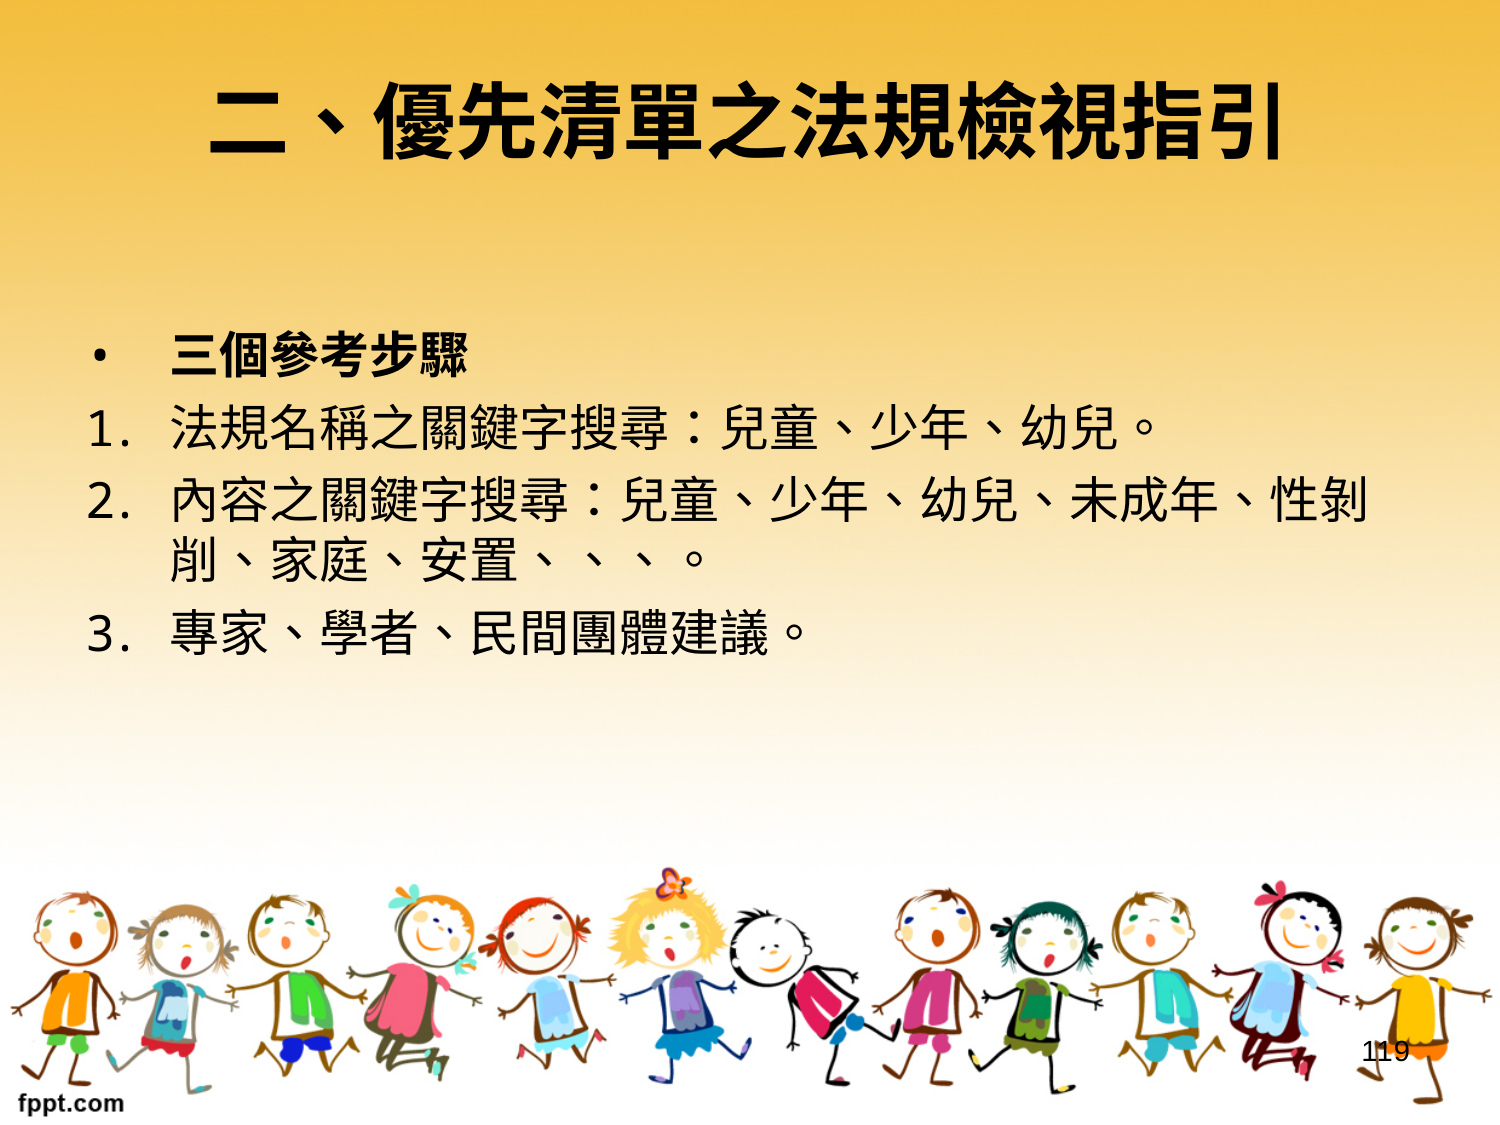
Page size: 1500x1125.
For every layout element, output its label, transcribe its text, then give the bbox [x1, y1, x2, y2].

list 三個參考步驟 法規名稱之關鍵字搜尋：兒童、少年、幼兒。 內容之關鍵字搜尋：兒童、少年、幼兒、未成年、性剝削、家庭、安置、、、。 專家、學者、民間團體建議。 [70, 316, 1421, 1059]
text_box [1074, 1024, 1426, 1103]
title 二、優先清單之法規檢視指引 [112, 24, 1383, 213]
picture [0, 0, 1500, 1125]
